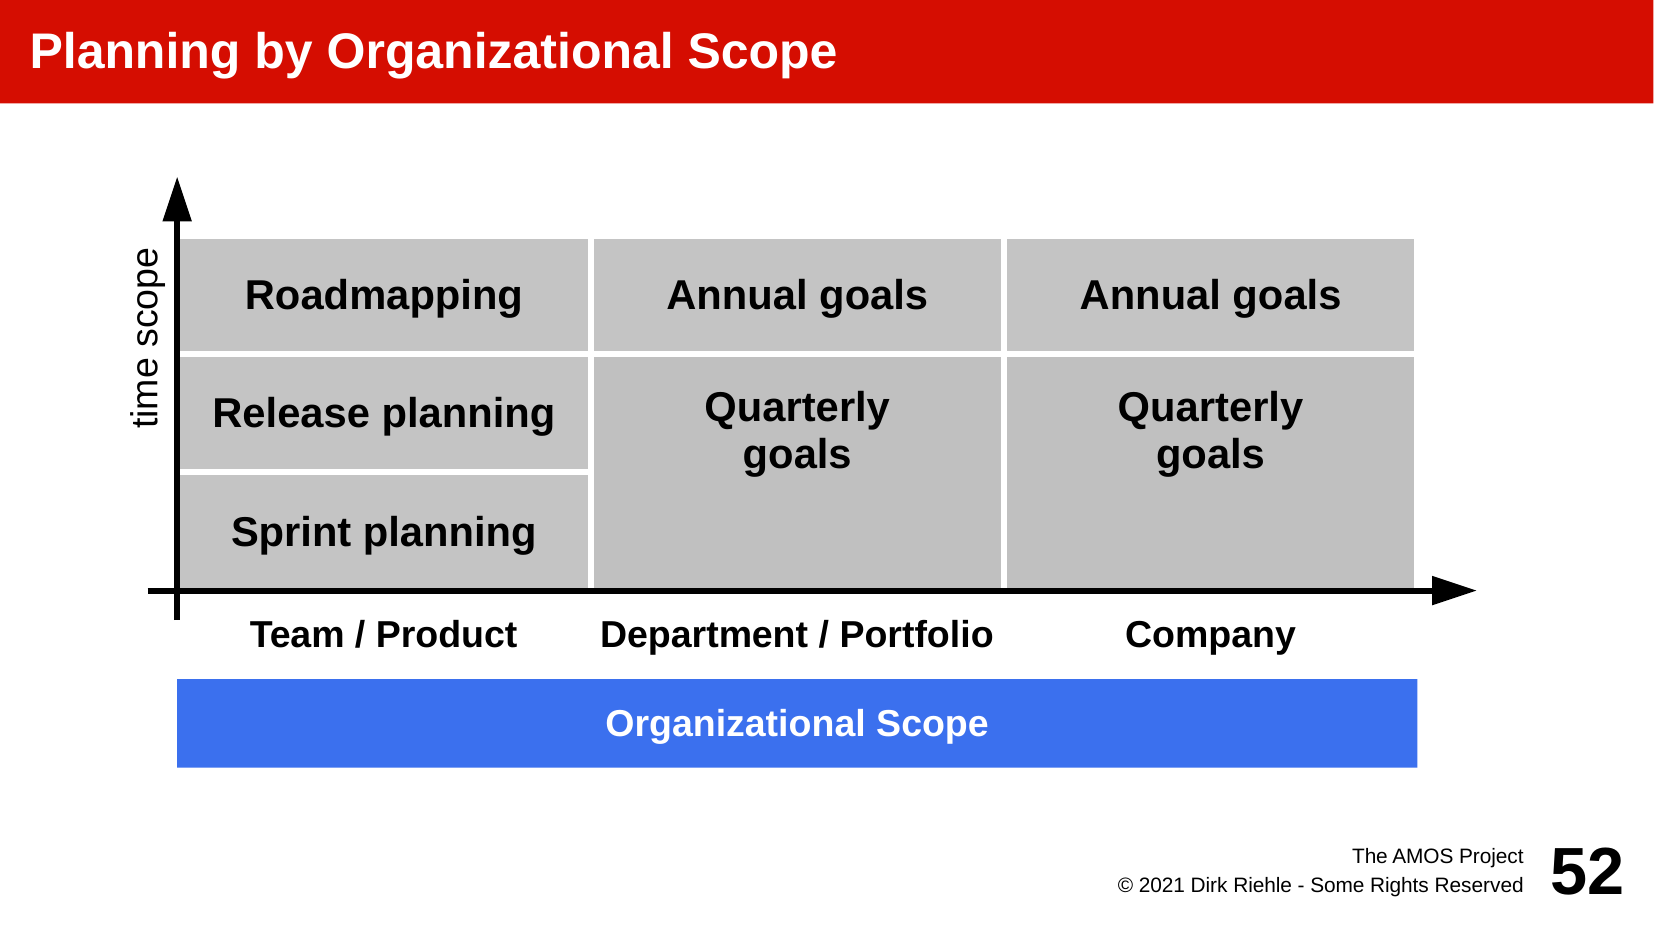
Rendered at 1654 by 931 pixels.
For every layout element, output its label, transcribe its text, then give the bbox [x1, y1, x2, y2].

text_box Department / Portfolio [590, 590, 1003, 680]
text_box Annual goals [1003, 236, 1418, 355]
text_box Quarterly goals [591, 355, 1003, 588]
text_box Team / Product [177, 590, 590, 680]
title Planning by Organizational Scope [0, 0, 1654, 104]
text_box Release planning [180, 355, 591, 473]
text_box Roadmapping [180, 236, 590, 355]
text_box Organizational Scope [177, 680, 1418, 768]
text_box Annual goals [590, 236, 1003, 355]
text_box Quarterly goals [1003, 355, 1418, 588]
text_box Sprint planning [180, 473, 591, 588]
text_box Company [1003, 590, 1418, 680]
text_box time scope [118, 236, 178, 473]
